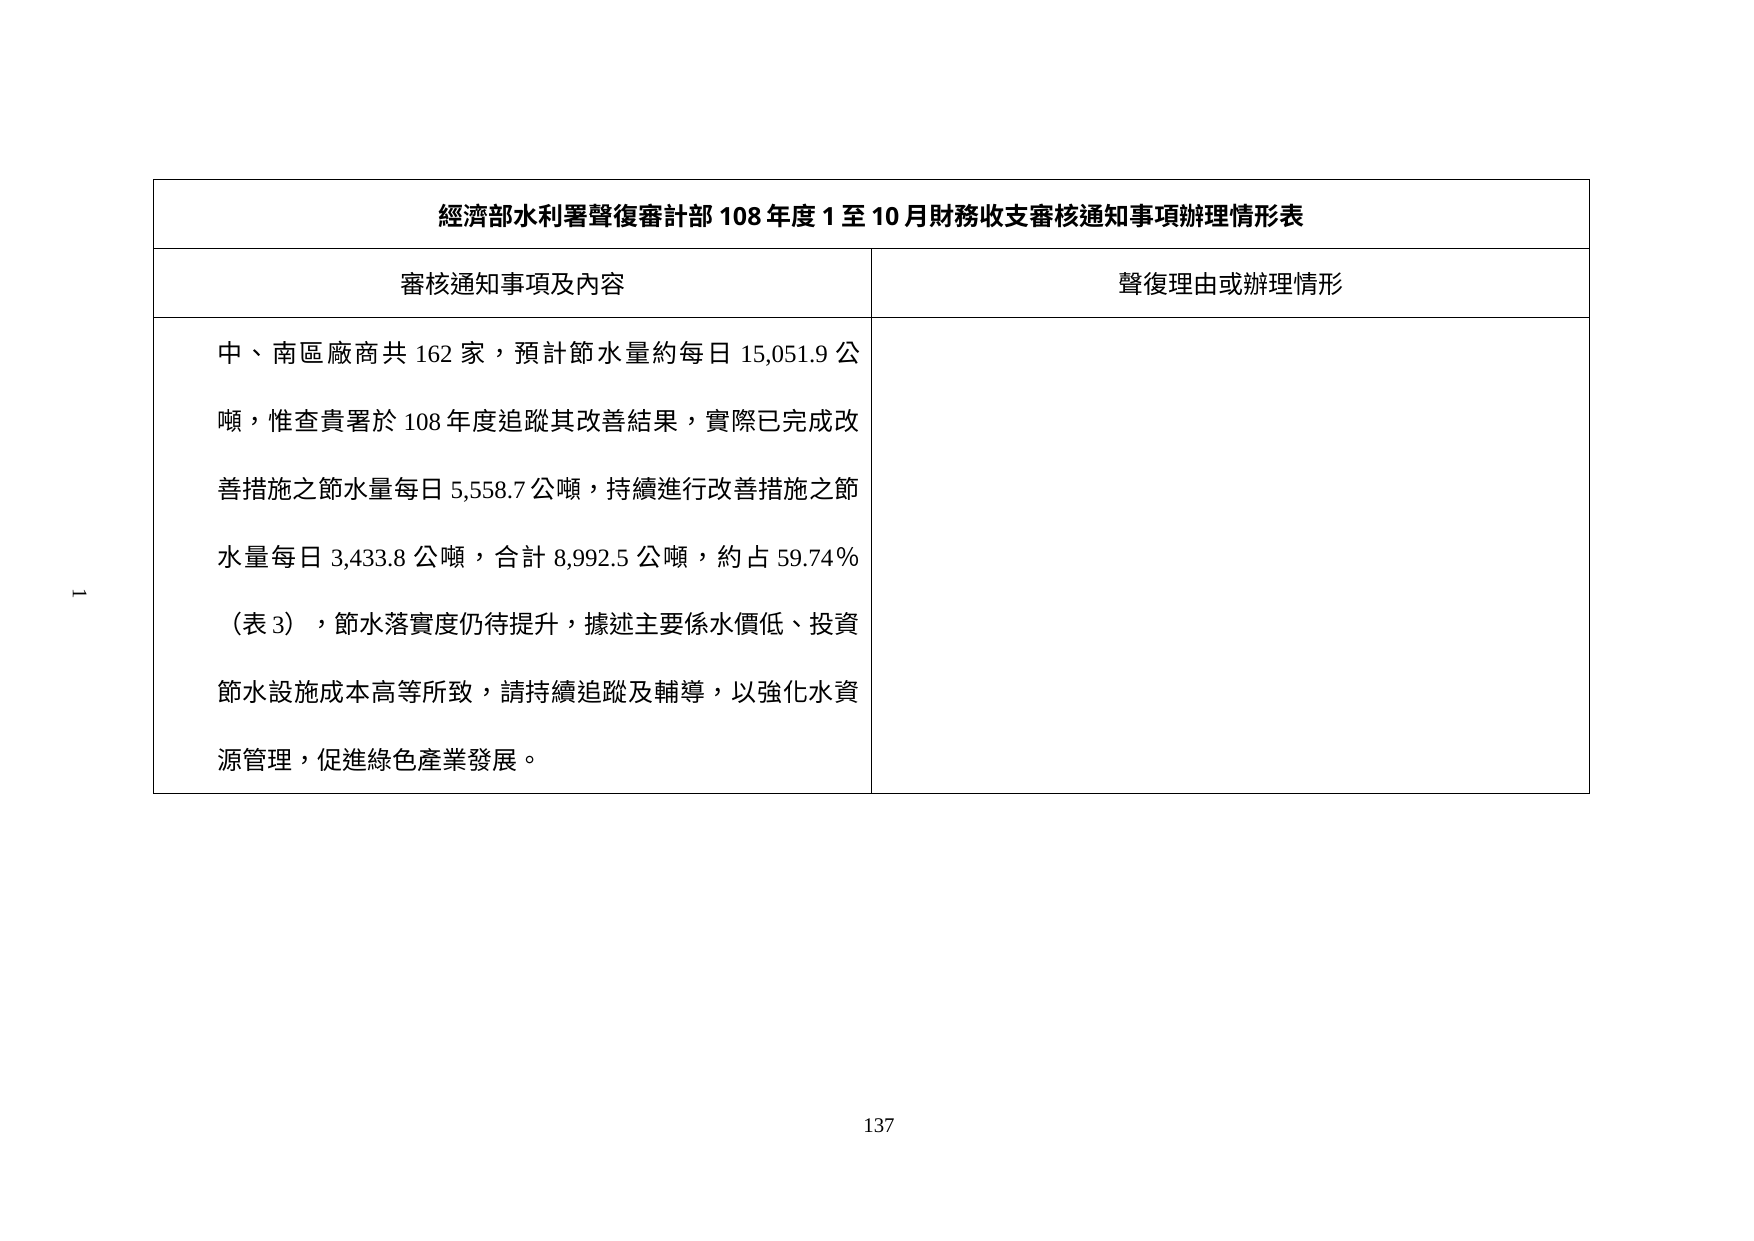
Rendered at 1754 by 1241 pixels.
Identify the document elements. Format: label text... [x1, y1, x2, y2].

table_cell 審核通知事項及內容 [154, 249, 871, 317]
table_cell 聲復理由或辦理情形 [872, 249, 1589, 317]
table_header 經濟部水利署聲復審計部108年度1至10月財務收支審核通知事項辦理情形表 [154, 180, 1589, 248]
table_cell [872, 318, 1589, 793]
table_cell 中、南區廠商共162家，預計節水量約每日15,051.9公噸，惟查貴署於108年度追蹤其改善結果，實際已完成改善措施之節水量每日5,558.7公噸，持續進行改善措施之節水量每日3,433.8公噸，合計8,992.5公噸，約占59.74％（表3），節水落實度仍待提升，據述主要係水價低、投資節水設施成本高等所致，請持續追蹤及輔導，以強化水資源管理，促進綠色產業發展。 [154, 318, 871, 793]
